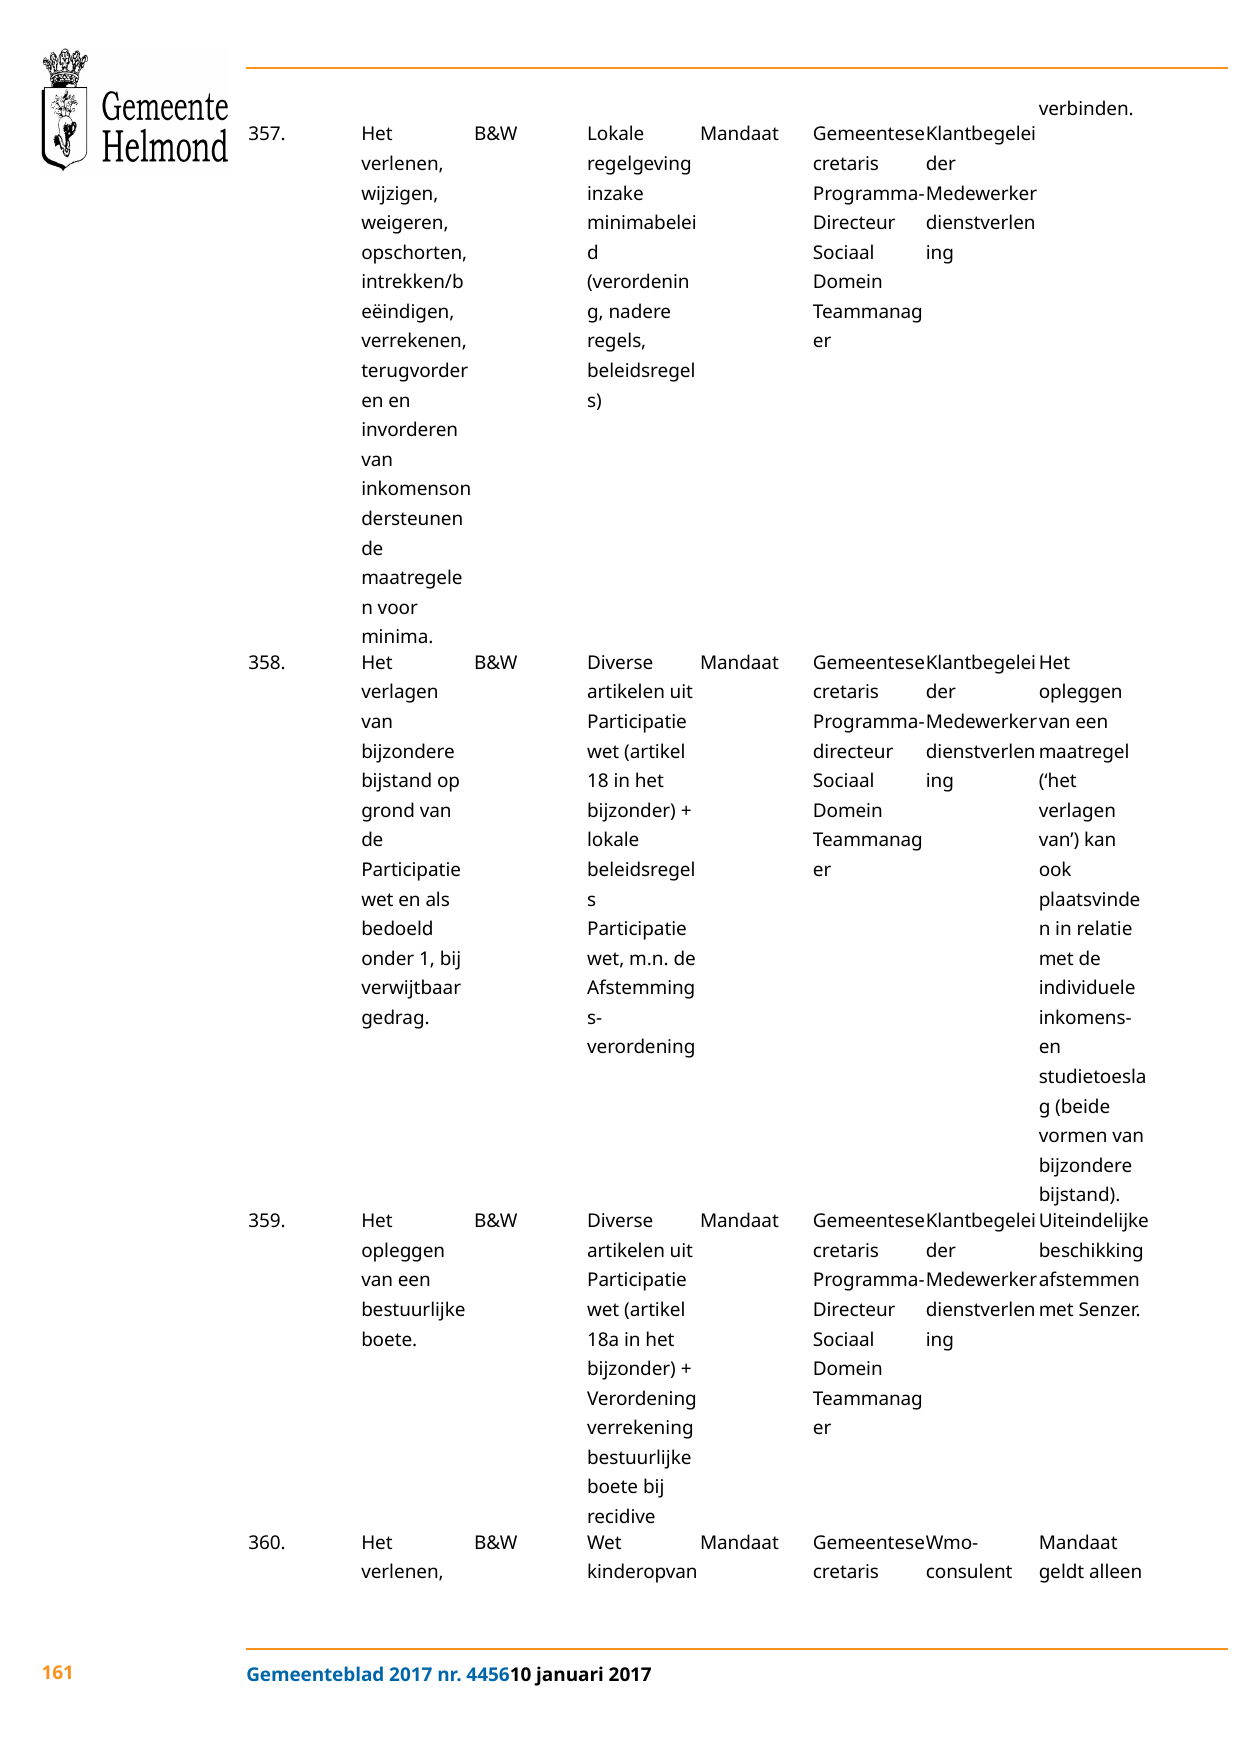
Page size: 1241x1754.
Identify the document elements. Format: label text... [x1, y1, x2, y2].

table_cell B&W [474, 649, 587, 1207]
table_cell Klantbegeleider Medewerker dienstverlening [926, 649, 1038, 1207]
table_cell Het verlenen, [361, 1529, 474, 1584]
table_cell Wet kinderopvan [587, 1529, 700, 1584]
table_cell Mandaat geldt alleen [1039, 1529, 1152, 1584]
table_cell Diverse artikelen uit Participatiewet (artikel 18a in het bijzonder) + Verordening verrekening bestuurlijke boete bij recidive [587, 1208, 700, 1529]
table_cell Het verlenen, wijzigen, weigeren, opschorten, intrekken/beëindigen, verrekenen, terugvorderen en invorderen van inkomensondersteunende maatregelen voor minima. [361, 121, 474, 649]
table_cell 358. [248, 649, 361, 1207]
table_header verbinden. [1039, 95, 1152, 121]
table_cell Mandaat [700, 1529, 813, 1584]
table_cell 357. [248, 121, 361, 649]
table_cell Mandaat [700, 1208, 813, 1529]
table_header [926, 95, 1038, 121]
table_cell Gemeentesecretaris Programma- Directeur Sociaal Domein Teammanager [813, 121, 926, 649]
table_cell B&W [474, 1208, 587, 1529]
table_cell B&W [474, 121, 587, 649]
table_header [700, 95, 813, 121]
table_cell Gemeentesecretaris [813, 1529, 926, 1584]
table_header [248, 95, 361, 121]
table_cell Mandaat [700, 649, 813, 1207]
table_cell Het opleggen van een bestuurlijke boete. [361, 1208, 474, 1529]
table_cell Gemeentesecretaris Programma-directeur Sociaal Domein Teammanager [813, 649, 926, 1207]
table_header [474, 95, 587, 121]
table_cell Gemeentesecretaris Programma- Directeur Sociaal Domein Teammanager [813, 1208, 926, 1529]
picture [41, 47, 231, 172]
table_cell B&W [474, 1529, 587, 1584]
table_cell [1039, 121, 1152, 649]
table_cell Het verlagen van bijzondere bijstand op grond van de Participatiewet en als bedoeld onder 1, bij verwijtbaar gedrag. [361, 649, 474, 1207]
table_cell Lokale regelgeving inzake minimabeleid (verordening, nadere regels, beleidsregels) [587, 121, 700, 649]
table_cell Wmo-consulent [926, 1529, 1038, 1584]
table_cell 359. [248, 1208, 361, 1529]
table_cell Uiteindelijke beschikking afstemmen met Senzer. [1039, 1208, 1152, 1529]
table_header [813, 95, 926, 121]
table_cell Het opleggen van een maatregel (‘het verlagen van’) kan ook plaatsvinden in relatie met de individuele inkomens- en studietoeslag (beide vormen van bijzondere bijstand). [1039, 649, 1152, 1207]
table_cell Diverse artikelen uit Participatiewet (artikel 18 in het bijzonder) + lokale beleidsregels Participatiewet, m.n. de Afstemmings-verordening [587, 649, 700, 1207]
table_cell Klantbegeleider Medewerker dienstverlening [926, 121, 1038, 649]
table_cell Mandaat [700, 121, 813, 649]
table_cell Klantbegeleider Medewerker dienstverlening [926, 1208, 1038, 1529]
table_cell 360. [248, 1529, 361, 1584]
